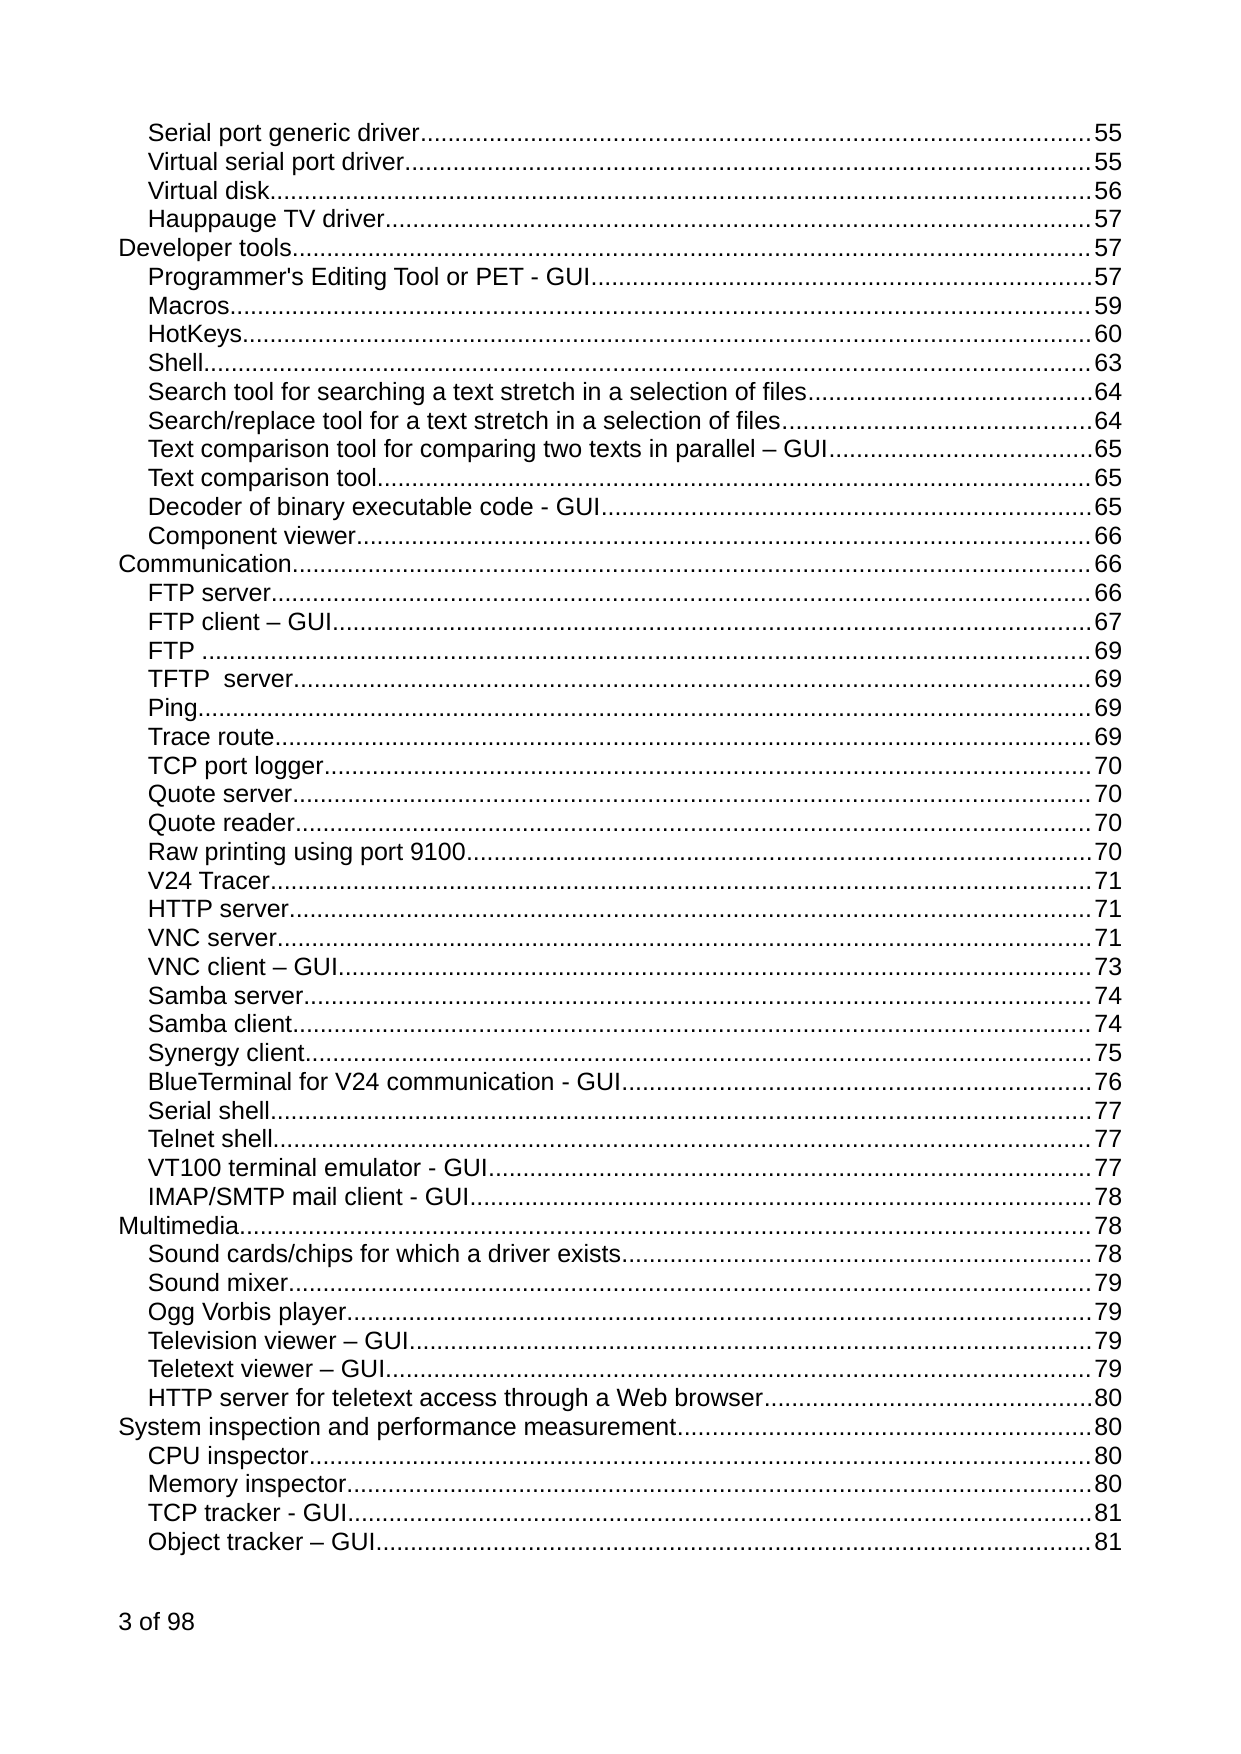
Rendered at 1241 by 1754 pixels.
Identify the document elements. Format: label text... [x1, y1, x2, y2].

text FTP server 66 [148, 578, 1122, 607]
text Television viewer – GUI 79 [148, 1326, 1122, 1354]
text VNC client – GUI 73 [148, 952, 1122, 981]
text System inspection and performance measurement 80 [118, 1412, 1122, 1441]
text Serial shell 77 [148, 1096, 1122, 1124]
text Macros 59 [148, 291, 1122, 319]
text Raw printing using port 9100 70 [148, 837, 1122, 866]
text Text comparison tool 65 [148, 463, 1122, 492]
text TFTP server 69 [148, 664, 1122, 693]
text TCP tracker - GUI 81 [148, 1498, 1122, 1527]
text Quote reader 70 [148, 808, 1122, 837]
text Synergy client 75 [148, 1038, 1122, 1067]
text Ogg Vorbis player 79 [148, 1297, 1122, 1326]
text BlueTerminal for V24 communication - GUI 76 [148, 1067, 1122, 1096]
text Teletext viewer – GUI 79 [148, 1354, 1122, 1383]
text Multimedia 78 [118, 1211, 1122, 1239]
text HTTP server 71 [148, 894, 1122, 923]
text VNC server 71 [148, 923, 1122, 952]
text Text comparison tool for comparing two texts in parallel – GUI 65 [148, 434, 1122, 463]
text Samba client 74 [148, 1009, 1122, 1038]
text Shell 63 [148, 348, 1122, 377]
text HotKeys 60 [148, 319, 1122, 348]
text Memory inspector 80 [148, 1469, 1122, 1498]
text Ping 69 [148, 693, 1122, 722]
text Hauppauge TV driver 57 [148, 204, 1122, 233]
text FTP client – GUI 67 [148, 607, 1122, 636]
text Telnet shell 77 [148, 1124, 1122, 1153]
text FTP 69 [148, 636, 1122, 664]
text Search tool for searching a text stretch in a selection of files 64 [148, 377, 1122, 406]
text Samba server 74 [148, 981, 1122, 1009]
text HTTP server for teletext access through a Web browser 80 [148, 1383, 1122, 1412]
text TCP port logger 70 [148, 751, 1122, 779]
text Programmer's Editing Tool or PET - GUI 57 [148, 262, 1122, 291]
text Search/replace tool for a text stretch in a selection of files 64 [148, 406, 1122, 434]
text Developer tools 57 [118, 233, 1122, 262]
text Object tracker – GUI 81 [148, 1527, 1122, 1556]
text Communication 66 [118, 549, 1122, 578]
text V24 Tracer 71 [148, 866, 1122, 894]
text Virtual disk 56 [148, 176, 1122, 204]
text Sound mixer 79 [148, 1268, 1122, 1297]
text Trace route 69 [148, 722, 1122, 751]
text VT100 terminal emulator - GUI 77 [148, 1153, 1122, 1182]
text Quote server 70 [148, 779, 1122, 808]
text IMAP/SMTP mail client - GUI 78 [148, 1182, 1122, 1211]
text Component viewer 66 [148, 521, 1122, 549]
text Serial port generic driver 55 [148, 118, 1122, 147]
text Decoder of binary executable code - GUI 65 [148, 492, 1122, 521]
text Virtual serial port driver 55 [148, 147, 1122, 176]
text CPU inspector 80 [148, 1441, 1122, 1469]
text Sound cards/chips for which a driver exists 78 [148, 1239, 1122, 1268]
